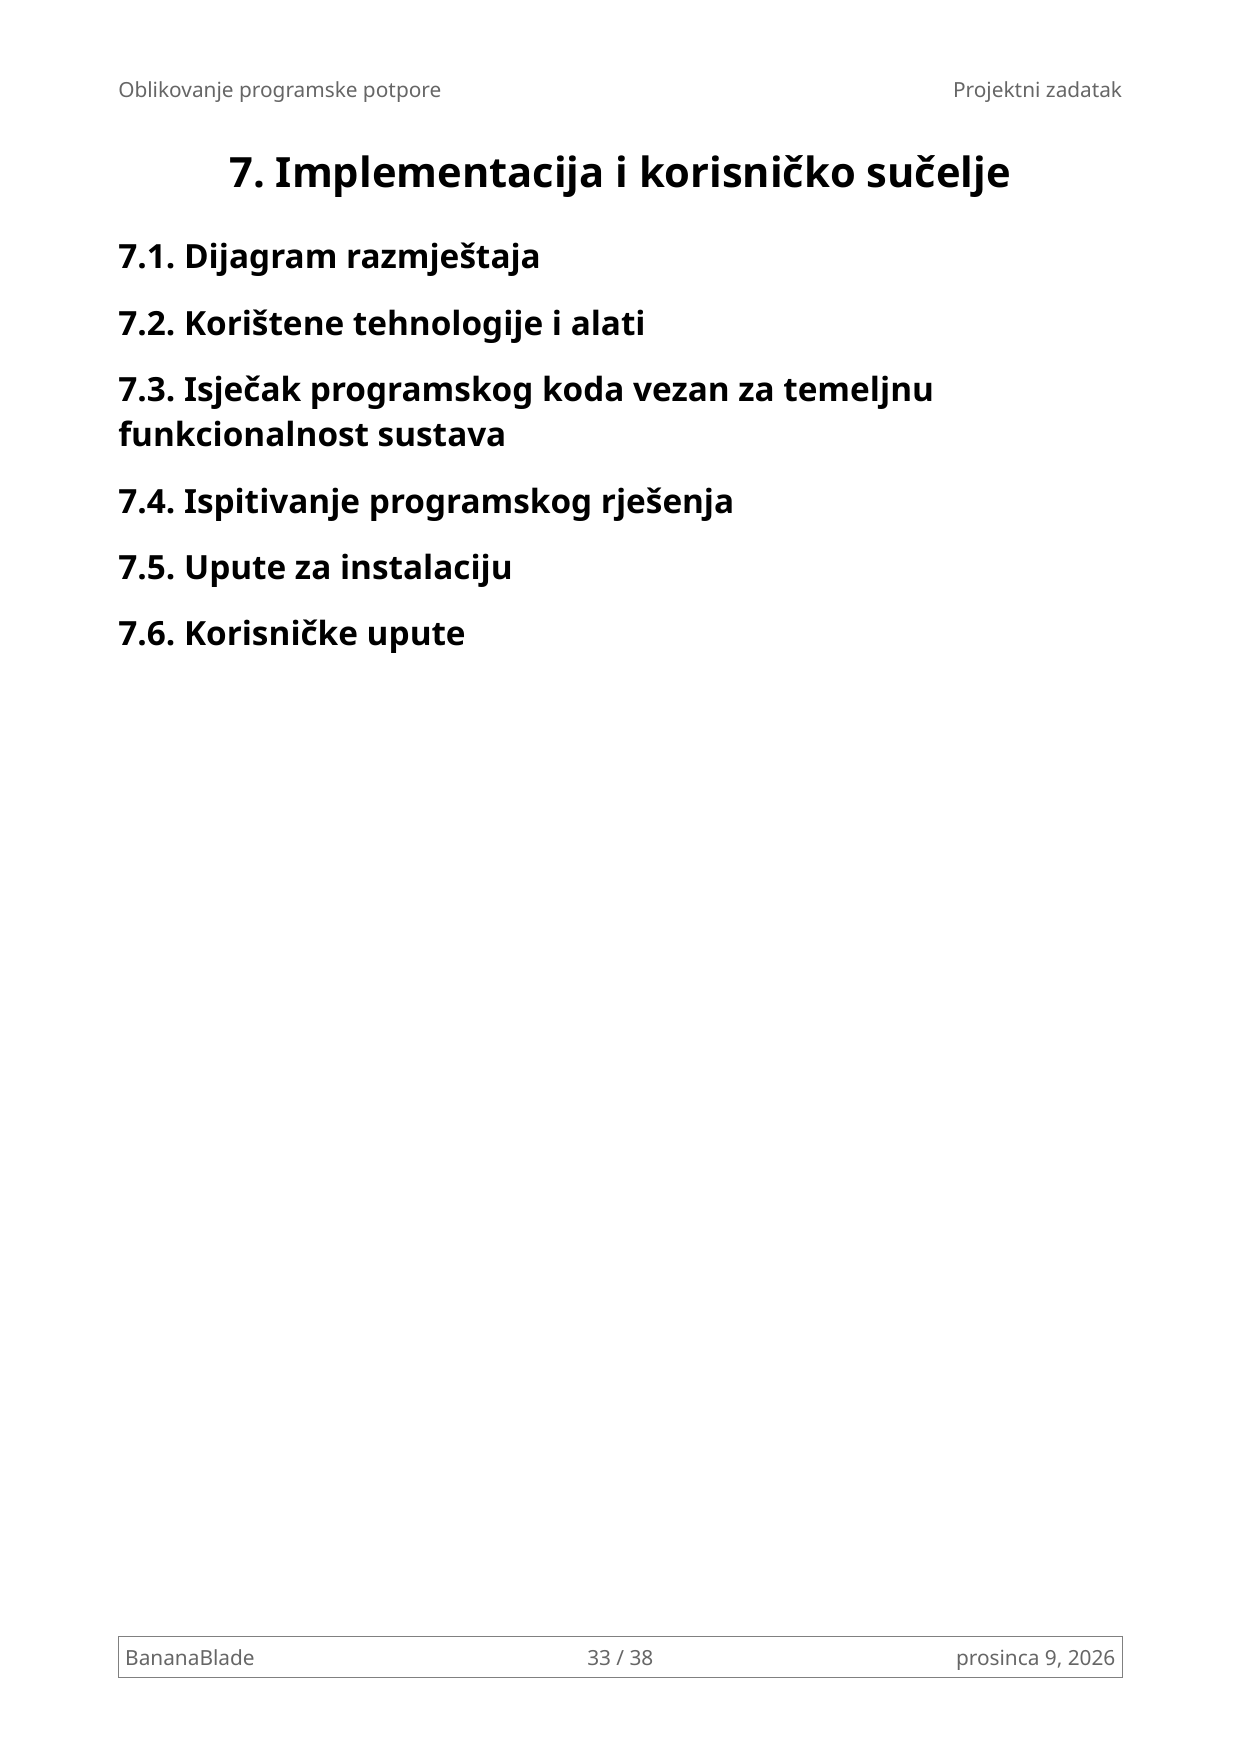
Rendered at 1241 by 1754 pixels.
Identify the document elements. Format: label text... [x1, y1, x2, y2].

subtitle 7.3. Isječak programskog koda vezan za temeljnu funkcionalnost sustava [118, 366, 1122, 457]
subtitle 7.6. Korisničke upute [118, 610, 1122, 655]
subtitle 7.2. Korištene tehnologije i alati [118, 299, 1122, 345]
subtitle 7.4. Ispitivanje programskog rješenja [118, 477, 1122, 523]
subtitle 7.1. Dijagram razmještaja [118, 233, 1122, 279]
subtitle 7. Implementacija i korisničko sučelje [118, 143, 1122, 200]
subtitle 7.5. Upute za instalaciju [118, 544, 1122, 589]
